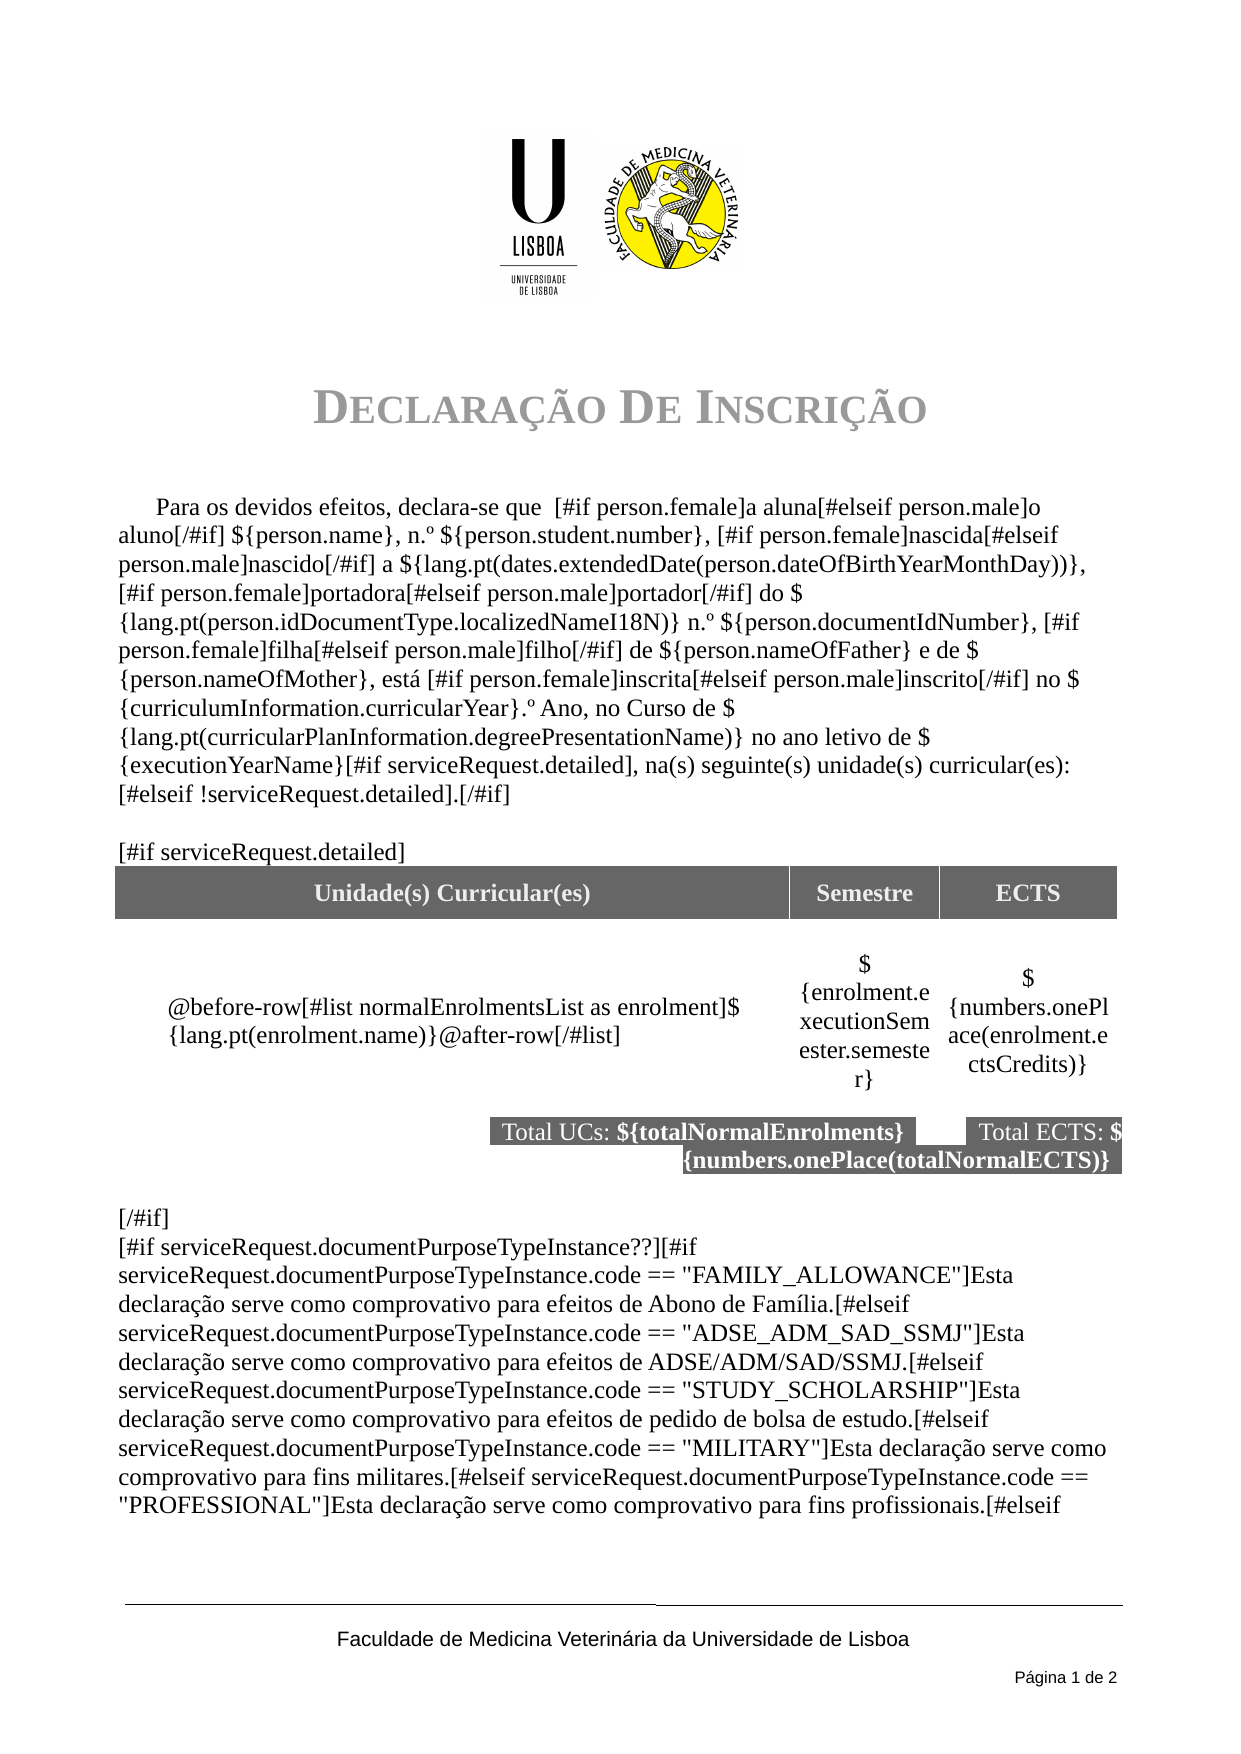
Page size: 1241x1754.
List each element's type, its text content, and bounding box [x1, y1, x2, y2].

text [/#if] [118, 1203, 1122, 1232]
table_header Unidade(s) Curricular(es) [115, 866, 789, 919]
table_cell @before-row[#list normalEnrolmentsList as enrolment]${lang.pt(enrolment.name)}@after-row[/#list] [115, 919, 789, 1098]
table_header Semestre [790, 866, 939, 919]
table_cell ${enrolment.executionSemester.semester} [790, 919, 939, 1098]
text Para os devidos efeitos, declara-se que [#if person.female]a aluna[#elseif person.male]o aluno[/#if] ${person.name}, n.º ${person.student.number}, [#if person.female]nascida[#elseif person.male]nascido[/#if] a ${lang.pt(dates.extendedDate(person.dateOfBirthYearMonthDay))}, [#if person.female]portadora[#elseif person.male]portador[/#if] do ${lang.pt(person.idDocumentType.localizedNameI18N)} n.º ${person.documentIdNumber}, [#if person.female]filha[#elseif person.male]filho[/#if] de ${person.nameOfFather} e de ${person.nameOfMother}, está [#if person.female]inscrita[#elseif person.male]inscrito[/#if] no ${curriculumInformation.curricularYear}.º Ano, no Curso de ${lang.pt(curricularPlanInformation.degreePresentationName)} no ano letivo de ${executionYearName}[#if serviceRequest.detailed], na(s) seguinte(s) unidade(s) curricular(es):[#elseif !serviceRequest.detailed].[/#if] [118, 492, 1122, 808]
table_cell ${numbers.onePlace(enrolment.ectsCredits)} [940, 919, 1117, 1098]
text [#if serviceRequest.detailed] [118, 837, 1122, 866]
picture [604, 147, 738, 269]
text Total UCs: ${totalNormalEnrolments} Total ECTS: ${numbers.onePlace(totalNormalECTS)} [118, 1117, 1122, 1174]
picture [480, 134, 597, 298]
text [#if serviceRequest.documentPurposeTypeInstance??][#if serviceRequest.documentPurposeTypeInstance.code == "FAMILY_ALLOWANCE"]Esta declaração serve como comprovativo para efeitos de Abono de Família.[#elseif serviceRequest.documentPurposeTypeInstance.code == "ADSE_ADM_SAD_SSMJ"]Esta declaração serve como comprovativo para efeitos de ADSE/ADM/SAD/SSMJ.[#elseif serviceRequest.documentPurposeTypeInstance.code == "STUDY_SCHOLARSHIP"]Esta declaração serve como comprovativo para efeitos de pedido de bolsa de estudo.[#elseif serviceRequest.documentPurposeTypeInstance.code == "MILITARY"]Esta declaração serve como comprovativo para fins militares.[#elseif serviceRequest.documentPurposeTypeInstance.code == "PROFESSIONAL"]Esta declaração serve como comprovativo para fins profissionais.[#elseif [118, 1232, 1122, 1519]
table_header ECTS [940, 866, 1117, 919]
text Declaração De Inscrição [118, 377, 1122, 434]
